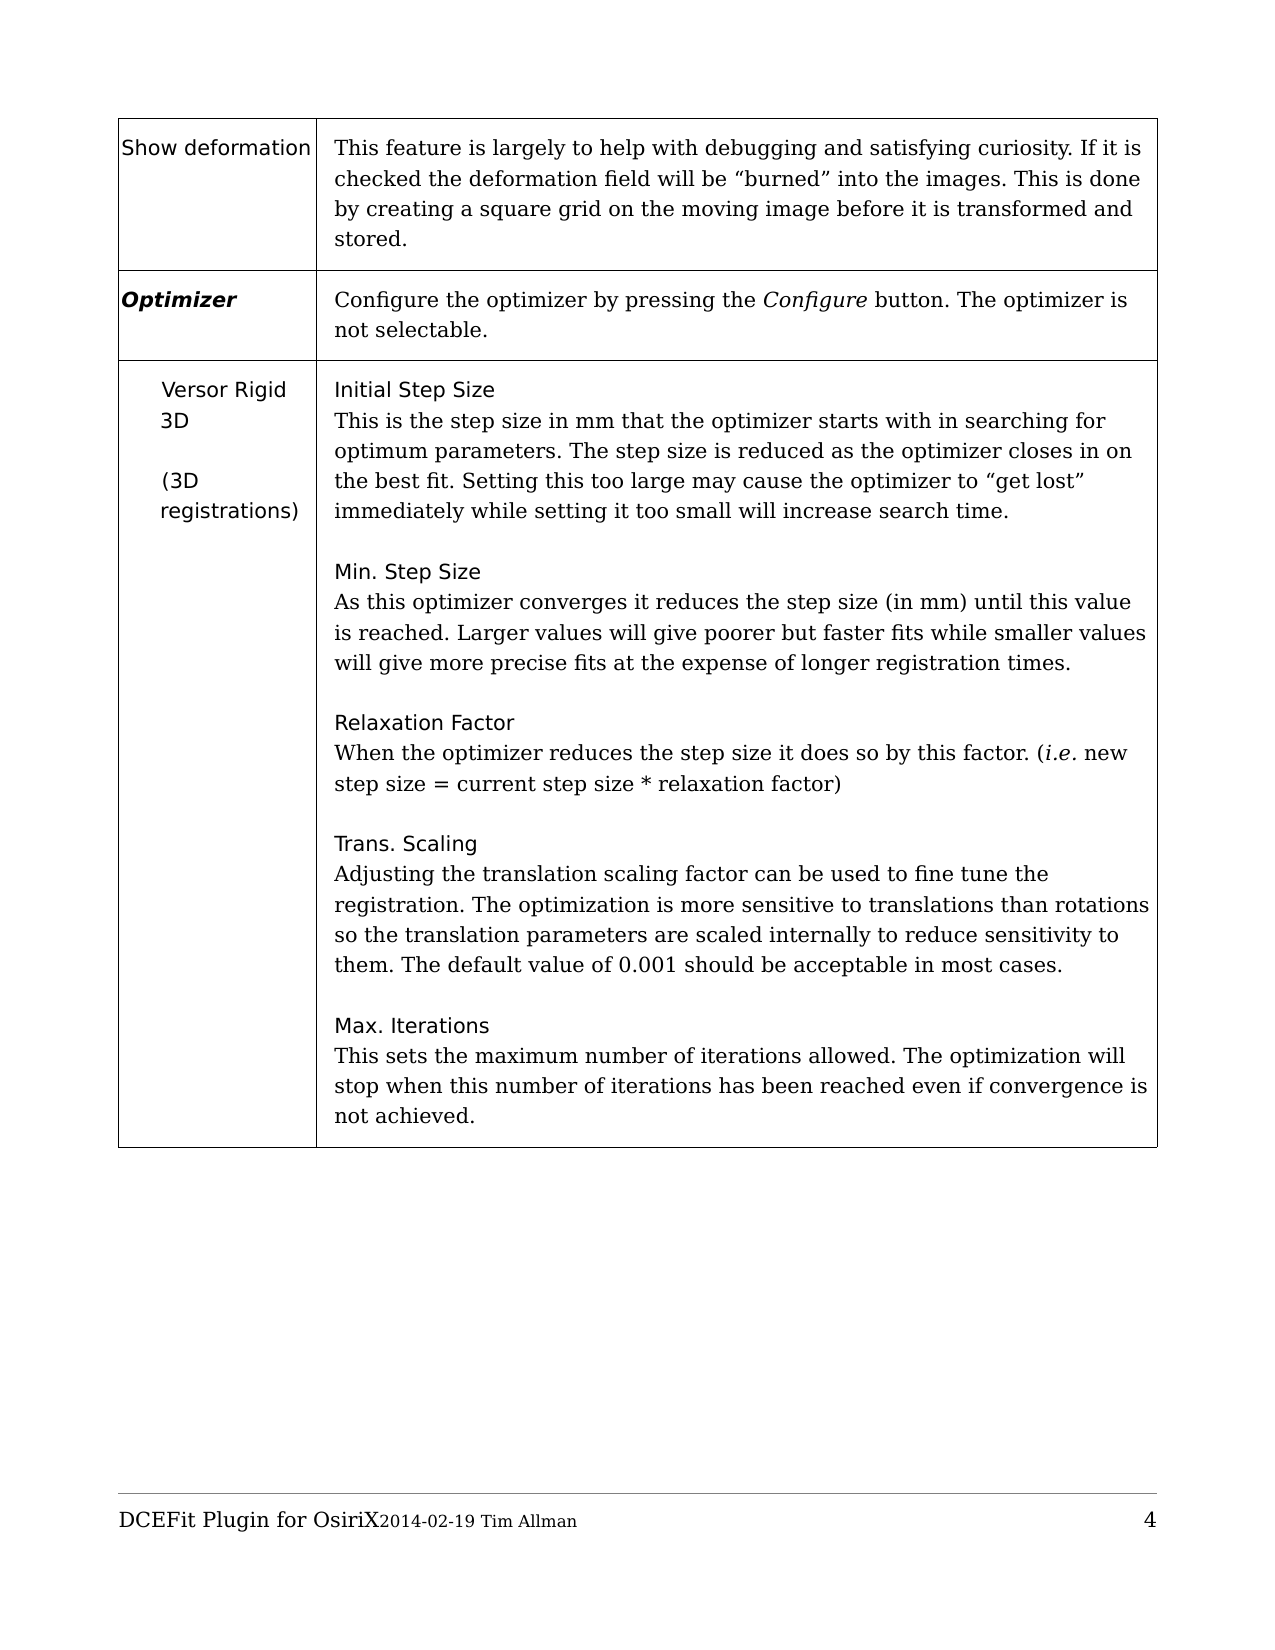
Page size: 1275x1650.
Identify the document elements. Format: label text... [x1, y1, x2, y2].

table_header This feature is largely to help with debugging and satisfying curiosity. If it is checked the deformation field will be “burned” into the images. This is done by creating a square grid on the moving image before it is transformed and stored. [317, 119, 1157, 269]
table_cell Optimizer [119, 271, 316, 360]
table_cell Configure the optimizer by pressing the Configure button. The optimizer is not selectable. [317, 271, 1157, 360]
table_header Show deformation [119, 119, 316, 269]
table_cell Initial Step Size This is the step size in mm that the optimizer starts with in searching for optimum parameters. The step size is reduced as the optimizer closes in on the best fit. Setting this too large may cause the optimizer to “get lost” immediately while setting it too small will increase search time. Min. Step Size As this optimizer converges it reduces the step size (in mm) until this value is reached. Larger values will give poorer but faster fits while smaller values will give more precise fits at the expense of longer registration times. Relaxation Factor When the optimizer reduces the step size it does so by this factor. (i.e. new step size = current step size * relaxation factor) Trans. Scaling Adjusting the translation scaling factor can be used to fine tune the registration. The optimization is more sensitive to translations than rotations so the translation parameters are scaled internally to reduce sensitivity to them. The default value of 0.001 should be acceptable in most cases. Max. Iterations This sets the maximum number of iterations allowed. The optimization will stop when this number of iterations has been reached even if convergence is not achieved. [317, 361, 1157, 1147]
table_cell Versor Rigid 3D (3D registrations) [119, 361, 316, 1147]
